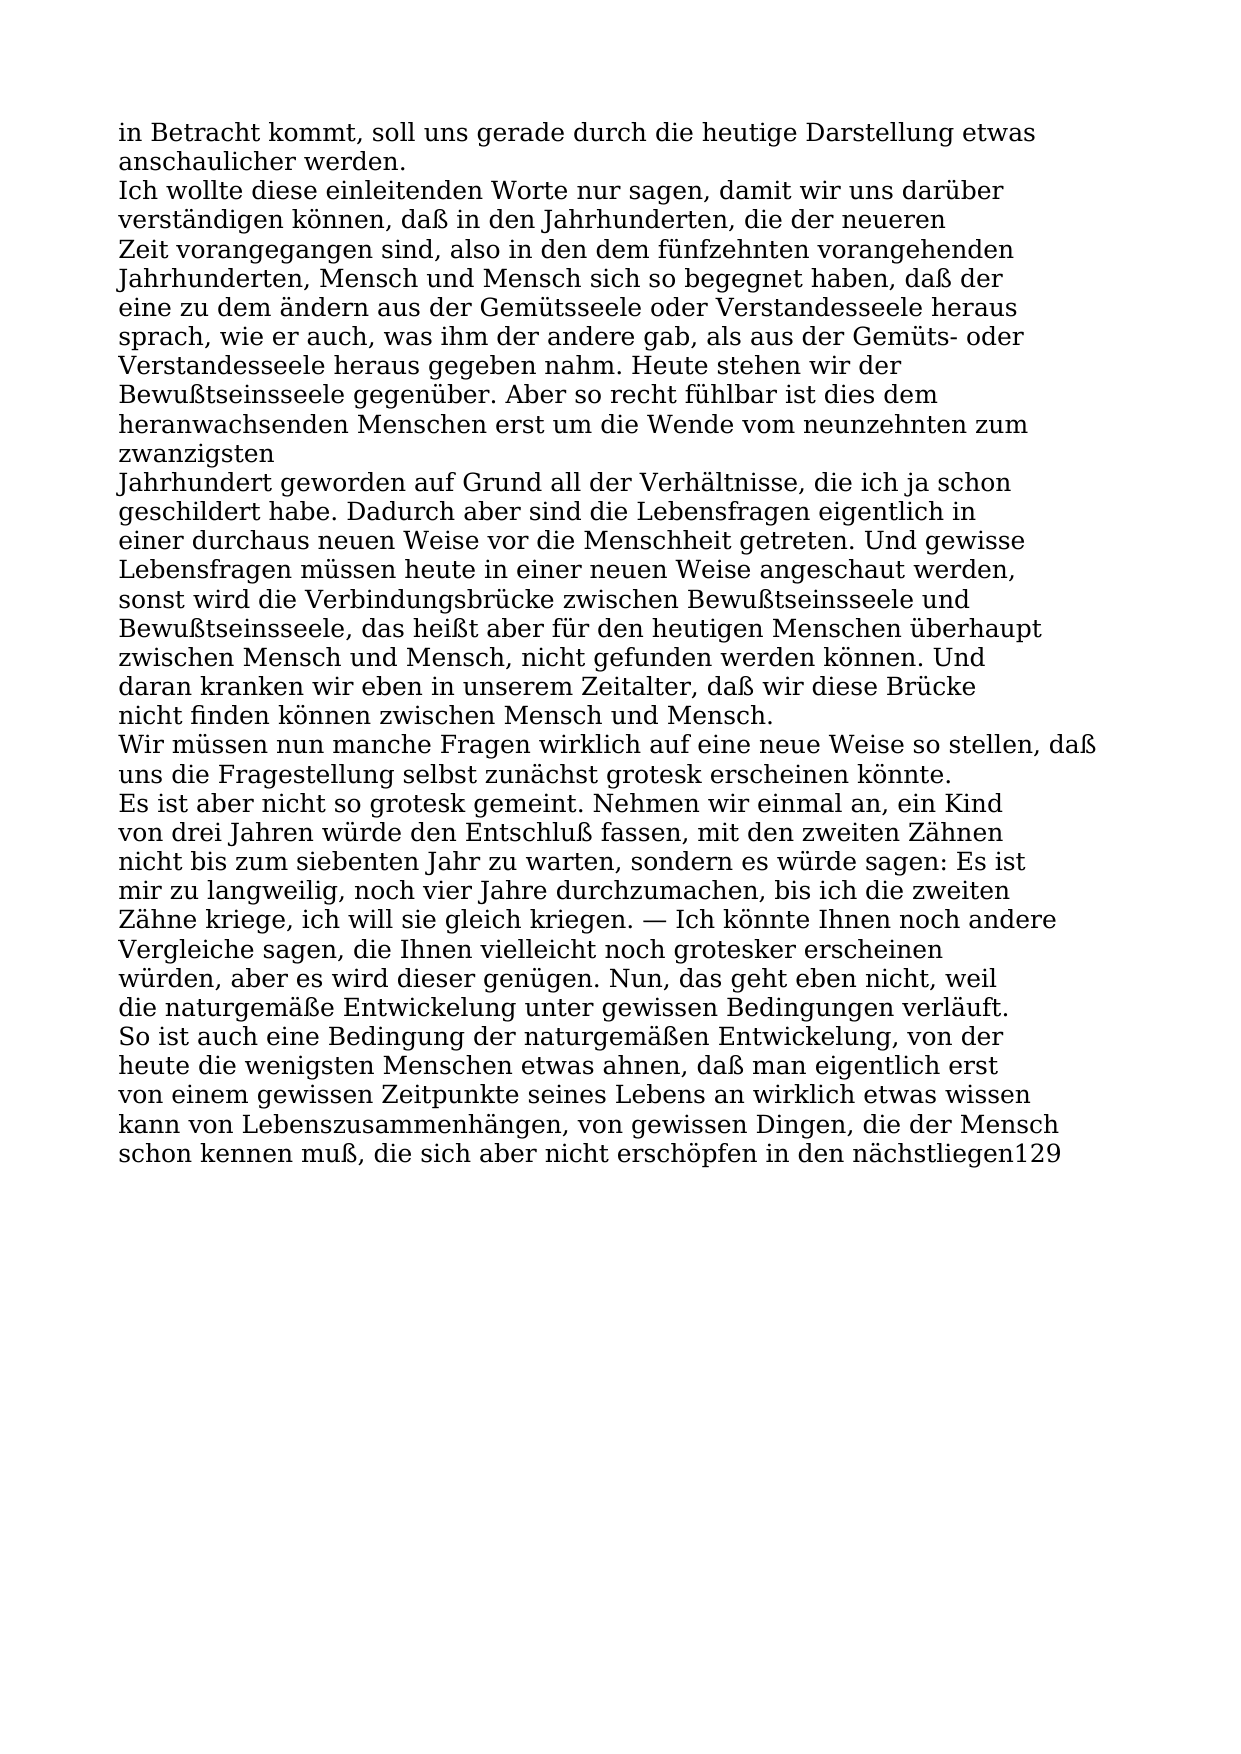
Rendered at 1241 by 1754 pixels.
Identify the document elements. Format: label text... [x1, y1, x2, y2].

text Verstandesseele heraus gegeben nahm. Heute stehen wir der Bewußtseinsseele gegenüber. Aber so recht fühlbar ist dies dem heranwachsenden Menschen erst um die Wende vom neunzehnten zum zwanzigsten [118, 351, 1122, 468]
text Zeit vorangegangen sind, also in den dem fünfzehnten vorangehenden [118, 235, 1122, 264]
text sprach, wie er auch, was ihm der andere gab, als aus der Gemüts- oder [118, 322, 1122, 351]
text Wir müssen nun manche Fragen wirklich auf eine neue Weise so stellen, daß uns die Fragestellung selbst zunächst grotesk erscheinen könnte. [118, 731, 1122, 789]
text Zähne kriege, ich will sie gleich kriegen. — Ich könnte Ihnen noch andere Vergleiche sagen, die Ihnen vielleicht noch grotesker erscheinen [118, 906, 1122, 964]
text nicht finden können zwischen Mensch und Mensch. [118, 701, 1122, 731]
text geschildert habe. Dadurch aber sind die Lebensfragen eigentlich in [118, 497, 1122, 526]
text von einem gewissen Zeitpunkte seines Lebens an wirklich etwas wissen [118, 1081, 1122, 1110]
text heute die wenigsten Menschen etwas ahnen, daß man eigentlich erst [118, 1051, 1122, 1081]
text die naturgemäße Entwickelung unter gewissen Bedingungen verläuft. [118, 993, 1122, 1022]
text mir zu langweilig, noch vier Jahre durchzumachen, bis ich die zweiten [118, 876, 1122, 906]
text anschaulicher werden. [118, 147, 1122, 176]
text eine zu dem ändern aus der Gemütsseele oder Verstandesseele heraus [118, 293, 1122, 322]
text daran kranken wir eben in unserem Zeitalter, daß wir diese Brücke [118, 672, 1122, 701]
text einer durchaus neuen Weise vor die Menschheit getreten. Und gewisse [118, 526, 1122, 556]
text schon kennen muß, die sich aber nicht erschöpfen in den nächstliegen129 [118, 1139, 1122, 1168]
text zwischen Mensch und Mensch, nicht gefunden werden können. Und [118, 643, 1122, 672]
text in Betracht kommt, soll uns gerade durch die heutige Darstellung etwas [118, 118, 1122, 147]
text nicht bis zum siebenten Jahr zu warten, sondern es würde sagen: Es ist [118, 847, 1122, 876]
text würden, aber es wird dieser genügen. Nun, das geht eben nicht, weil [118, 964, 1122, 993]
text Jahrhunderten, Mensch und Mensch sich so begegnet haben, daß der [118, 264, 1122, 293]
text sonst wird die Verbindungsbrücke zwischen Bewußtseinsseele und Bewußtseinsseele, das heißt aber für den heutigen Menschen überhaupt [118, 585, 1122, 643]
text Es ist aber nicht so grotesk gemeint. Nehmen wir einmal an, ein Kind [118, 789, 1122, 818]
text von drei Jahren würde den Entschluß fassen, mit den zweiten Zähnen [118, 818, 1122, 847]
text Ich wollte diese einleitenden Worte nur sagen, damit wir uns darüber verständigen können, daß in den Jahrhunderten, die der neueren [118, 176, 1122, 235]
text kann von Lebenszusammenhängen, von gewissen Dingen, die der Mensch [118, 1110, 1122, 1139]
text So ist auch eine Bedingung der naturgemäßen Entwickelung, von der [118, 1022, 1122, 1051]
text Lebensfragen müssen heute in einer neuen Weise angeschaut werden, [118, 556, 1122, 585]
text Jahrhundert geworden auf Grund all der Verhältnisse, die ich ja schon [118, 468, 1122, 497]
